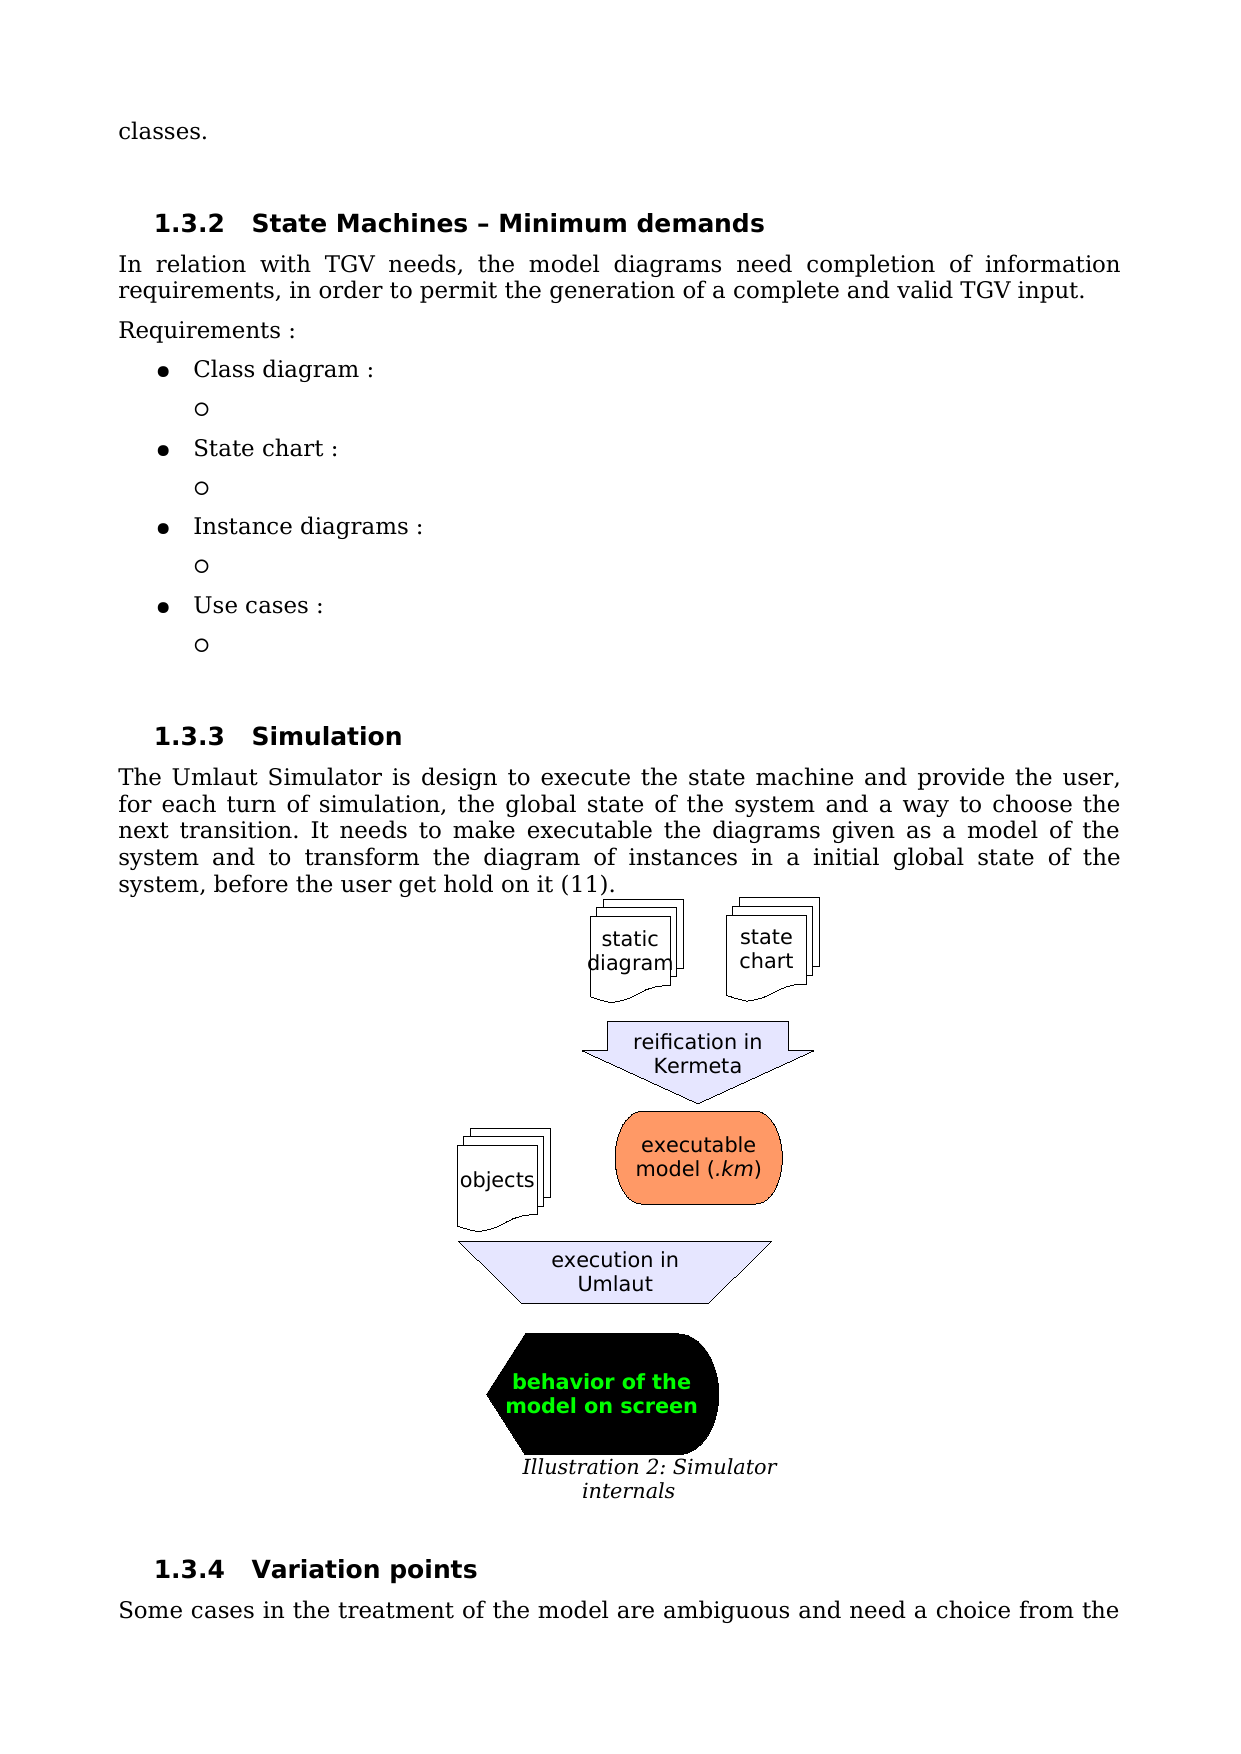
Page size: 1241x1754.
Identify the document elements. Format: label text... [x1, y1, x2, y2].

text classes. [118, 118, 1122, 145]
text Some cases in the treatment of the model are ambiguous and need a choice from the [118, 1597, 1122, 1624]
text Illustration 2: Simulator internals [440, 898, 819, 1503]
subtitle Variation points [153, 1555, 1122, 1584]
text Requirements : [118, 317, 1122, 344]
list State chart : [156, 435, 1122, 462]
list Class diagram : [156, 356, 1122, 383]
text The Umlaut Simulator is design to execute the state machine and provide the user, for each turn of simulation, the global state of the system and a way to choose the next transition. It needs to make executable the diagrams given as a model of the system and to transform the diagram of instances in a initial global state of the system, before the user get hold on it (11). [118, 764, 1122, 898]
list Instance diagrams : [156, 513, 1122, 540]
subtitle State Machines – Minimum demands [153, 209, 1122, 238]
subtitle Simulation [153, 722, 1122, 751]
list Use cases : [156, 592, 1122, 619]
text In relation with TGV needs, the model diagrams need completion of information requirements, in order to permit the generation of a complete and valid TGV input. [118, 251, 1122, 304]
